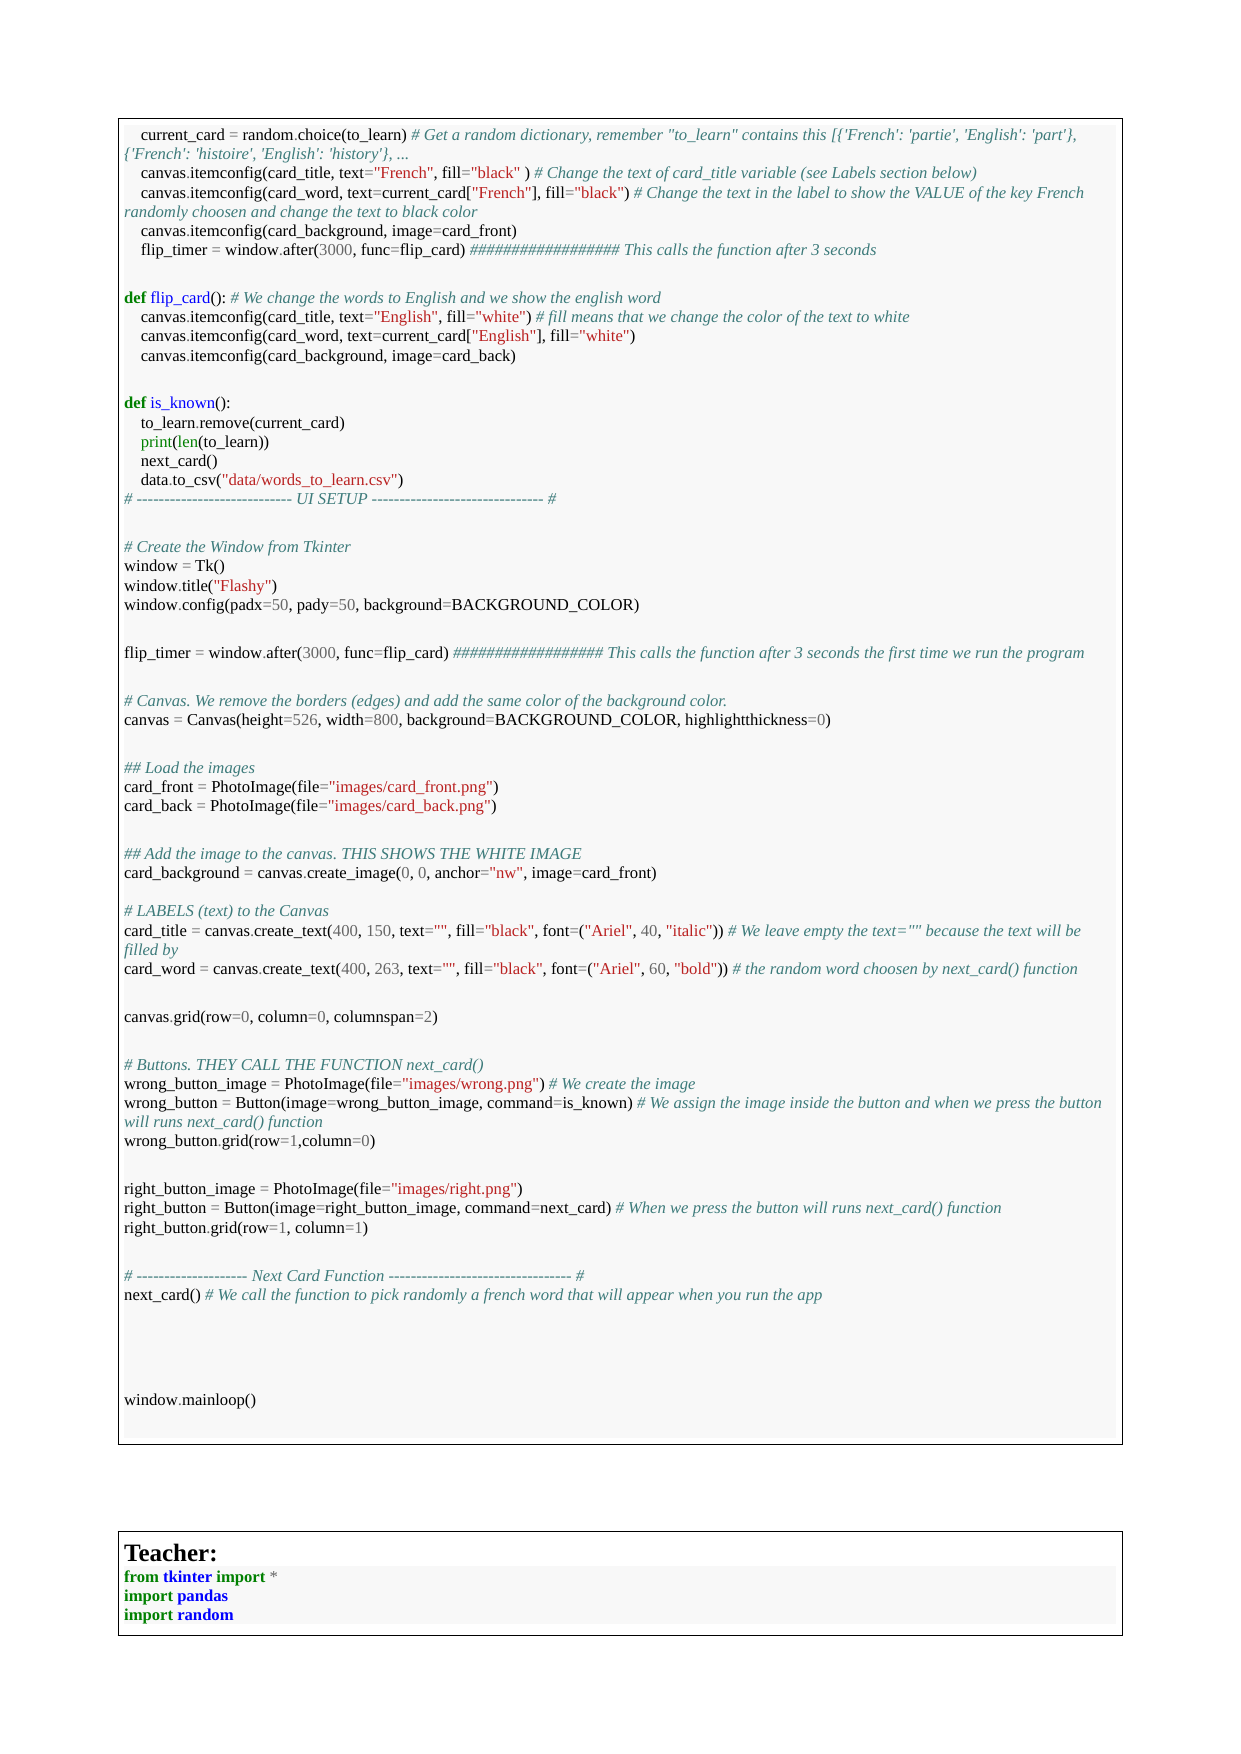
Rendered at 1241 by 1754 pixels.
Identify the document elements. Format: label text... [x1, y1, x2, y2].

table_header current_card = random.choice(to_learn) # Get a random dictionary, remember "to_learn" contains this [{'French': 'partie', 'English': 'part'}, {'French': 'histoire', 'English': 'history'}, ... canvas.itemconfig(card_title, text="French", fill="black" ) # Change the text of card_title variable (see Labels section below) canvas.itemconfig(card_word, text=current_card["French"], fill="black") # Change the text in the label to show the VALUE of the key French randomly choosen and change the text to black color canvas.itemconfig(card_background, image=card_front) flip_timer = window.after(3000, func=flip_card) ################## This calls the function after 3 seconds def flip_card(): # We change the words to English and we show the english word canvas.itemconfig(card_title, text="English", fill="white") # fill means that we change the color of the text to white canvas.itemconfig(card_word, text=current_card["English"], fill="white") canvas.itemconfig(card_background, image=card_back) def is_known(): to_learn.remove(current_card) print(len(to_learn)) next_card() data.to_csv("data/words_to_learn.csv") # ---------------------------- UI SETUP ------------------------------- # # Create the Window from Tkinter window = Tk() window.title("Flashy") window.config(padx=50, pady=50, background=BACKGROUND_COLOR) flip_timer = window.after(3000, func=flip_card) ################## This calls the function after 3 seconds the first time we run the program # Canvas. We remove the borders (edges) and add the same color of the background color. canvas = Canvas(height=526, width=800, background=BACKGROUND_COLOR, highlightthickness=0) ## Load the images card_front = PhotoImage(file="images/card_front.png") card_back = PhotoImage(file="images/card_back.png") ## Add the image to the canvas. THIS SHOWS THE WHITE IMAGE card_background = canvas.create_image(0, 0, anchor="nw", image=card_front) # LABELS (text) to the Canvas card_title = canvas.create_text(400, 150, text="", fill="black", font=("Ariel", 40, "italic")) # We leave empty the text="" because the text will be filled by card_word = canvas.create_text(400, 263, text="", fill="black", font=("Ariel", 60, "bold")) # the random word choosen by next_card() function canvas.grid(row=0, column=0, columnspan=2) # Buttons. THEY CALL THE FUNCTION next_card() wrong_button_image = PhotoImage(file="images/wrong.png") # We create the image wrong_button = Button(image=wrong_button_image, command=is_known) # We assign the image inside the button and when we press the button will runs next_card() function wrong_button.grid(row=1,column=0) right_button_image = PhotoImage(file="images/right.png") right_button = Button(image=right_button_image, command=next_card) # When we press the button will runs next_card() function right_button.grid(row=1, column=1) # -------------------- Next Card Function --------------------------------- # next_card() # We call the function to pick randomly a french word that will appear when you run the app window.mainloop() [119, 119, 1122, 1443]
table_header Teacher: from tkinter import * import pandas import random [119, 1532, 1122, 1635]
